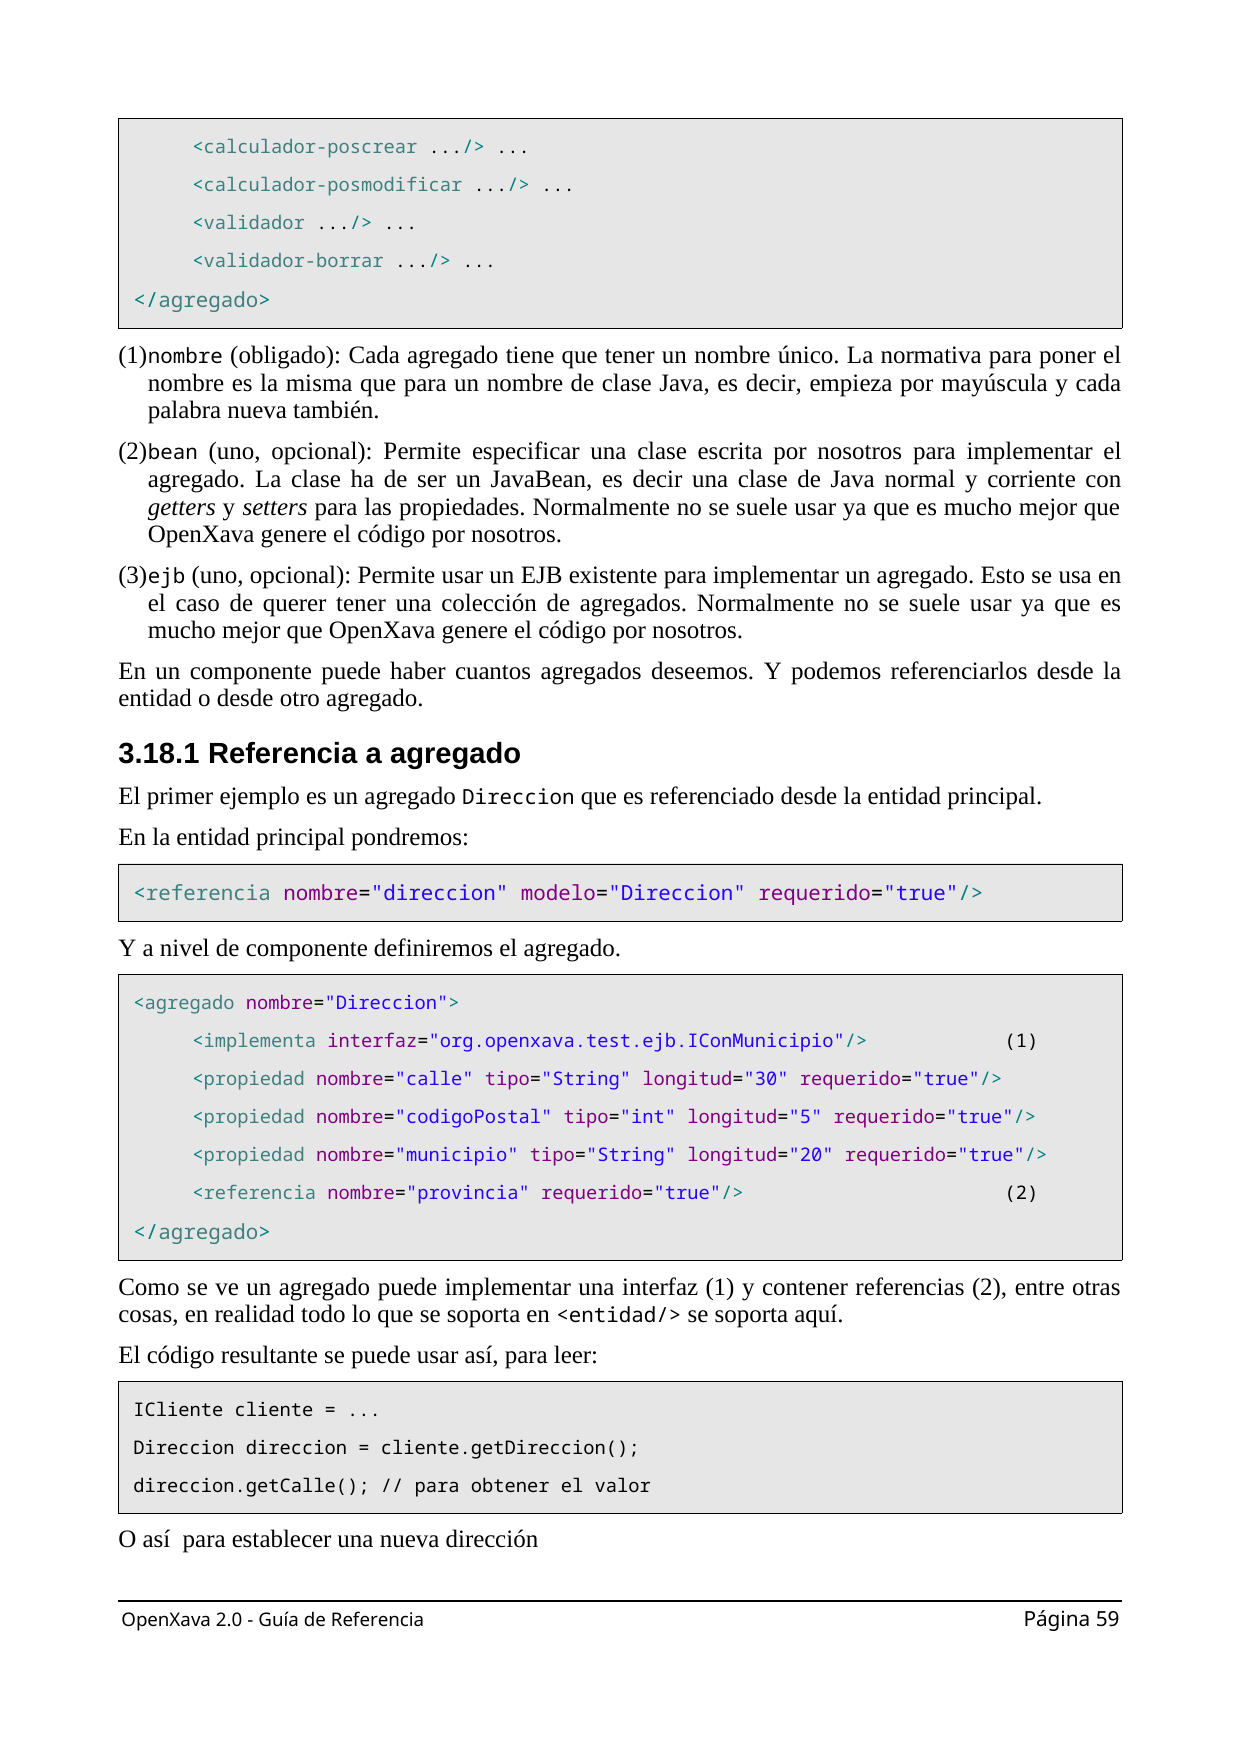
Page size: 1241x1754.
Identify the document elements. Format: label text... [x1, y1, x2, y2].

text <propiedad nombre="codigoPostal" tipo="int" longitud="5" requerido="true"/> [119, 1088, 1122, 1126]
list nombre (obligado): Cada agregado tiene que tener un nombre único. La normativa para poner el nombre es la misma que para un nombre de clase Java, es decir, empieza por mayúscula y cada palabra nueva también. [118, 341, 1122, 424]
list bean (uno, opcional): Permite especificar una clase escrita por nosotros para implementar el agregado. La clase ha de ser un JavaBean, es decir una clase de Java normal y corriente con getters y setters para las propiedades. Normalmente no se suele usar ya que es mucho mejor que OpenXava genere el código por nosotros. [118, 437, 1122, 548]
text El código resultante se puede usar así, para leer: [118, 1341, 1122, 1369]
text <propiedad nombre="municipio" tipo="String" longitud="20" requerido="true"/> [119, 1126, 1122, 1164]
text direccion.getCalle(); // para obtener el valor [119, 1457, 1122, 1513]
text </agregado> [119, 1202, 1122, 1260]
text O así para establecer una nueva dirección [118, 1525, 1122, 1553]
text </agregado> [119, 270, 1122, 328]
text ICliente cliente = ... [119, 1382, 1122, 1419]
text <propiedad nombre="calle" tipo="String" longitud="30" requerido="true"/> [119, 1050, 1122, 1088]
text Direccion direccion = cliente.getDireccion(); [119, 1419, 1122, 1457]
text <validador-borrar .../> ... [119, 232, 1122, 270]
text <referencia nombre="provincia" requerido="true"/> (2) [119, 1164, 1122, 1202]
text <calculador-posmodificar .../> ... [119, 156, 1122, 194]
list ejb (uno, opcional): Permite usar un EJB existente para implementar un agregado. Esto se usa en el caso de querer tener una colección de agregados. Normalmente no se suele usar ya que es mucho mejor que OpenXava genere el código por nosotros. [118, 561, 1122, 644]
text En la entidad principal pondremos: [118, 823, 1122, 851]
text <agregado nombre="Direccion"> [119, 975, 1122, 1012]
text Como se ve un agregado puede implementar una interfaz (1) y contener referencias (2), entre otras cosas, en realidad todo lo que se soporta en <entidad/> se soporta aquí. [118, 1273, 1122, 1329]
text Y a nivel de componente definiremos el agregado. [118, 934, 1122, 962]
text <referencia nombre="direccion" modelo="Direccion" requerido="true"/> [119, 865, 1122, 921]
subtitle Referencia a agregado [118, 737, 1122, 770]
text En un componente puede haber cuantos agregados deseemos. Y podemos referenciarlos desde la entidad o desde otro agregado. [118, 657, 1122, 712]
text El primer ejemplo es un agregado Direccion que es referenciado desde la entidad principal. [118, 782, 1122, 811]
text <implementa interfaz="org.openxava.test.ejb.IConMunicipio"/> (1) [119, 1012, 1122, 1050]
text <calculador-poscrear .../> ... [119, 119, 1122, 156]
text <validador .../> ... [119, 194, 1122, 232]
